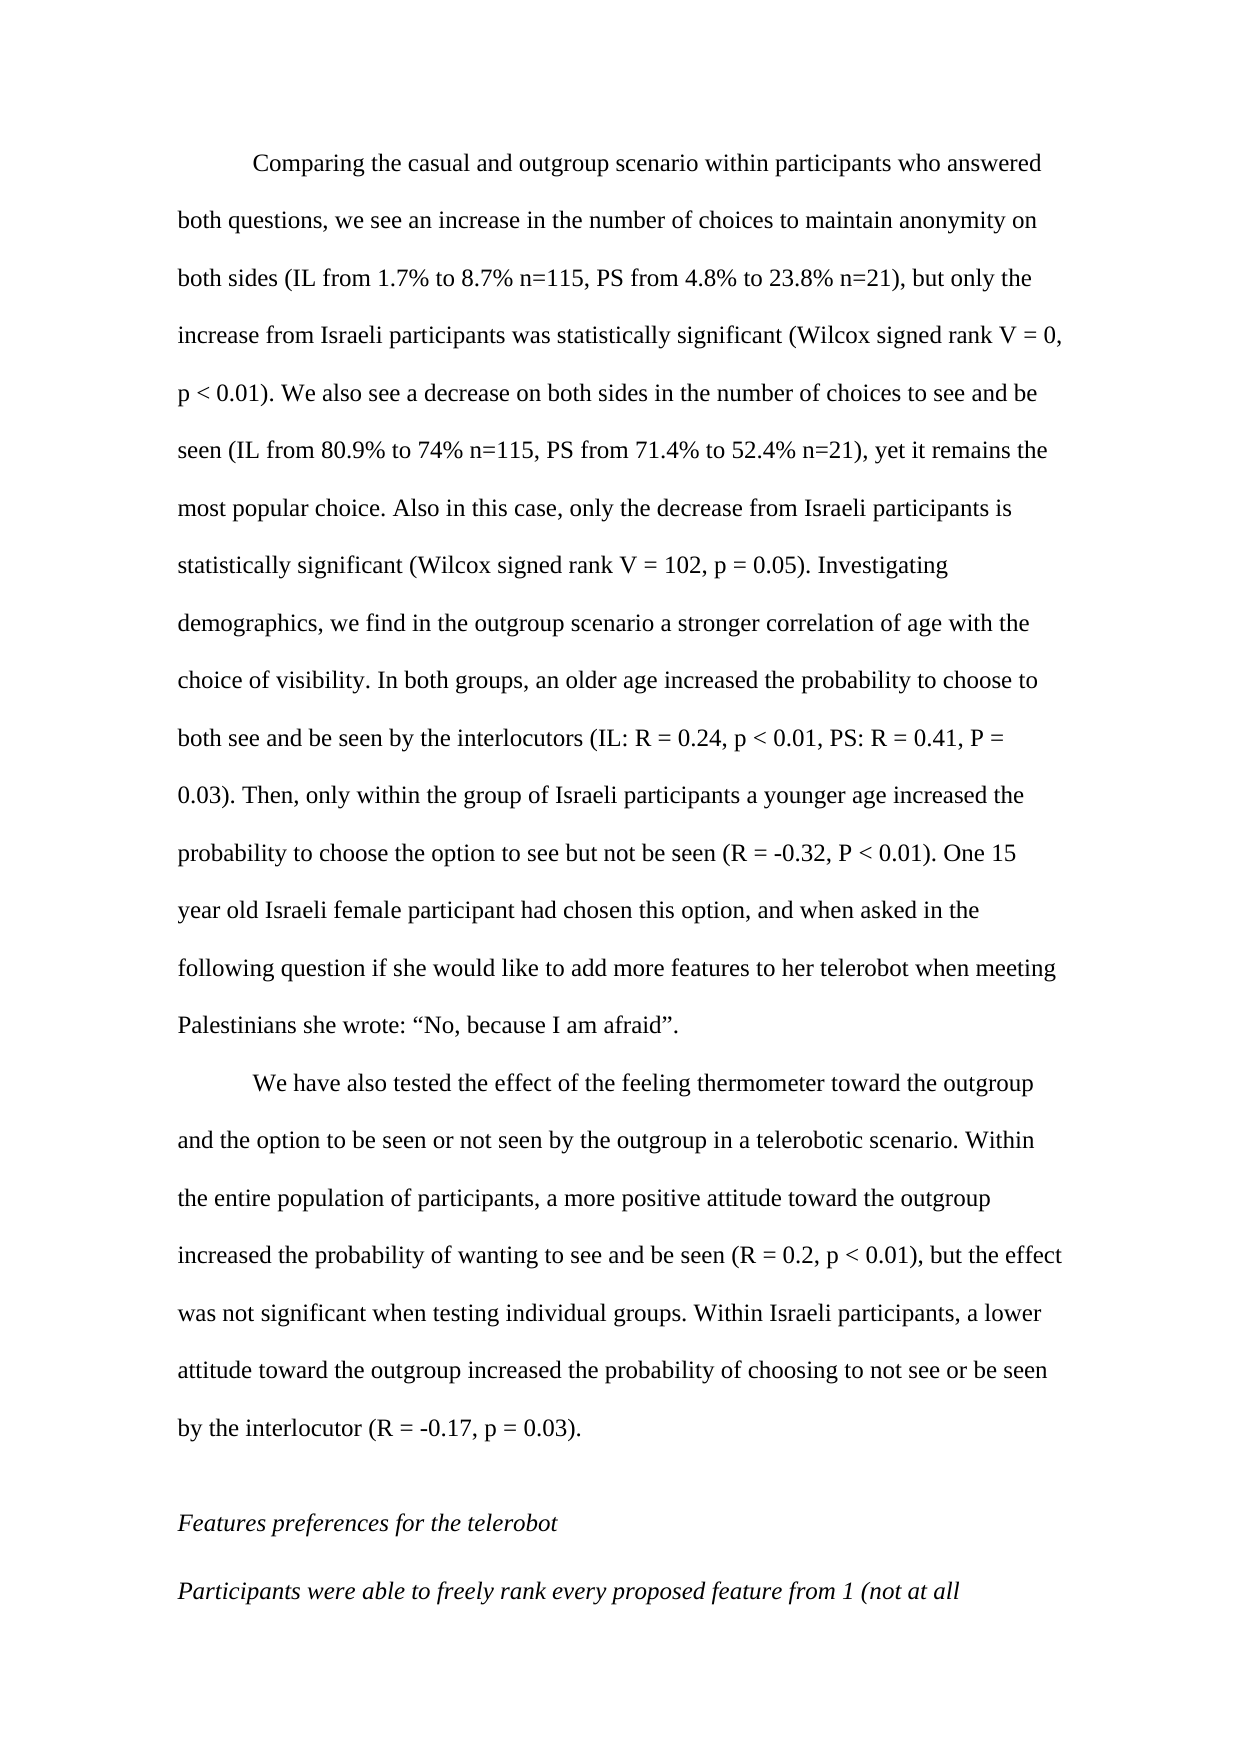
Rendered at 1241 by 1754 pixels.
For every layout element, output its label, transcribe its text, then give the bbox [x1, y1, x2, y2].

text We have also tested the effect of the feeling thermometer toward the outgroup and the option to be seen or not seen by the outgroup in a telerobotic scenario. Within the entire population of participants, a more positive attitude toward the outgroup increased the probability of wanting to see and be seen (R = 0.2, p < 0.01), but the effect was not significant when testing individual groups. Within Israeli participants, a lower attitude toward the outgroup increased the probability of choosing to not see or be seen by the interlocutor (R = -0.17, p = 0.03). [177, 1068, 1063, 1441]
subtitle Features preferences for the telerobot [177, 1508, 1004, 1536]
text Participants were able to freely rank every proposed feature from 1 (not at all [177, 1576, 1063, 1604]
text Comparing the casual and outgroup scenario within participants who answered both questions, we see an increase in the number of choices to maintain anonymity on both sides (IL from 1.7% to 8.7% n=115, PS from 4.8% to 23.8% n=21), but only the increase from Israeli participants was statistically significant (Wilcox signed rank V = 0, p < 0.01). We also see a decrease on both sides in the number of choices to see and be seen (IL from 80.9% to 74% n=115, PS from 71.4% to 52.4% n=21), yet it remains the most popular choice. Also in this case, only the decrease from Israeli participants is statistically significant (Wilcox signed rank V = 102, p = 0.05). Investigating demographics, we find in the outgroup scenario a stronger correlation of age with the choice of visibility. In both groups, an older age increased the probability to choose to both see and be seen by the interlocutors (IL: R = 0.24, p < 0.01, PS: R = 0.41, P = 0.03). Then, only within the group of Israeli participants a younger age increased the probability to choose the option to see but not be seen (R = -0.32, P < 0.01). One 15 year old Israeli female participant had chosen this option, and when asked in the following question if she would like to add more features to her telerobot when meeting Palestinians she wrote: “No, because I am afraid”. [177, 148, 1063, 1039]
